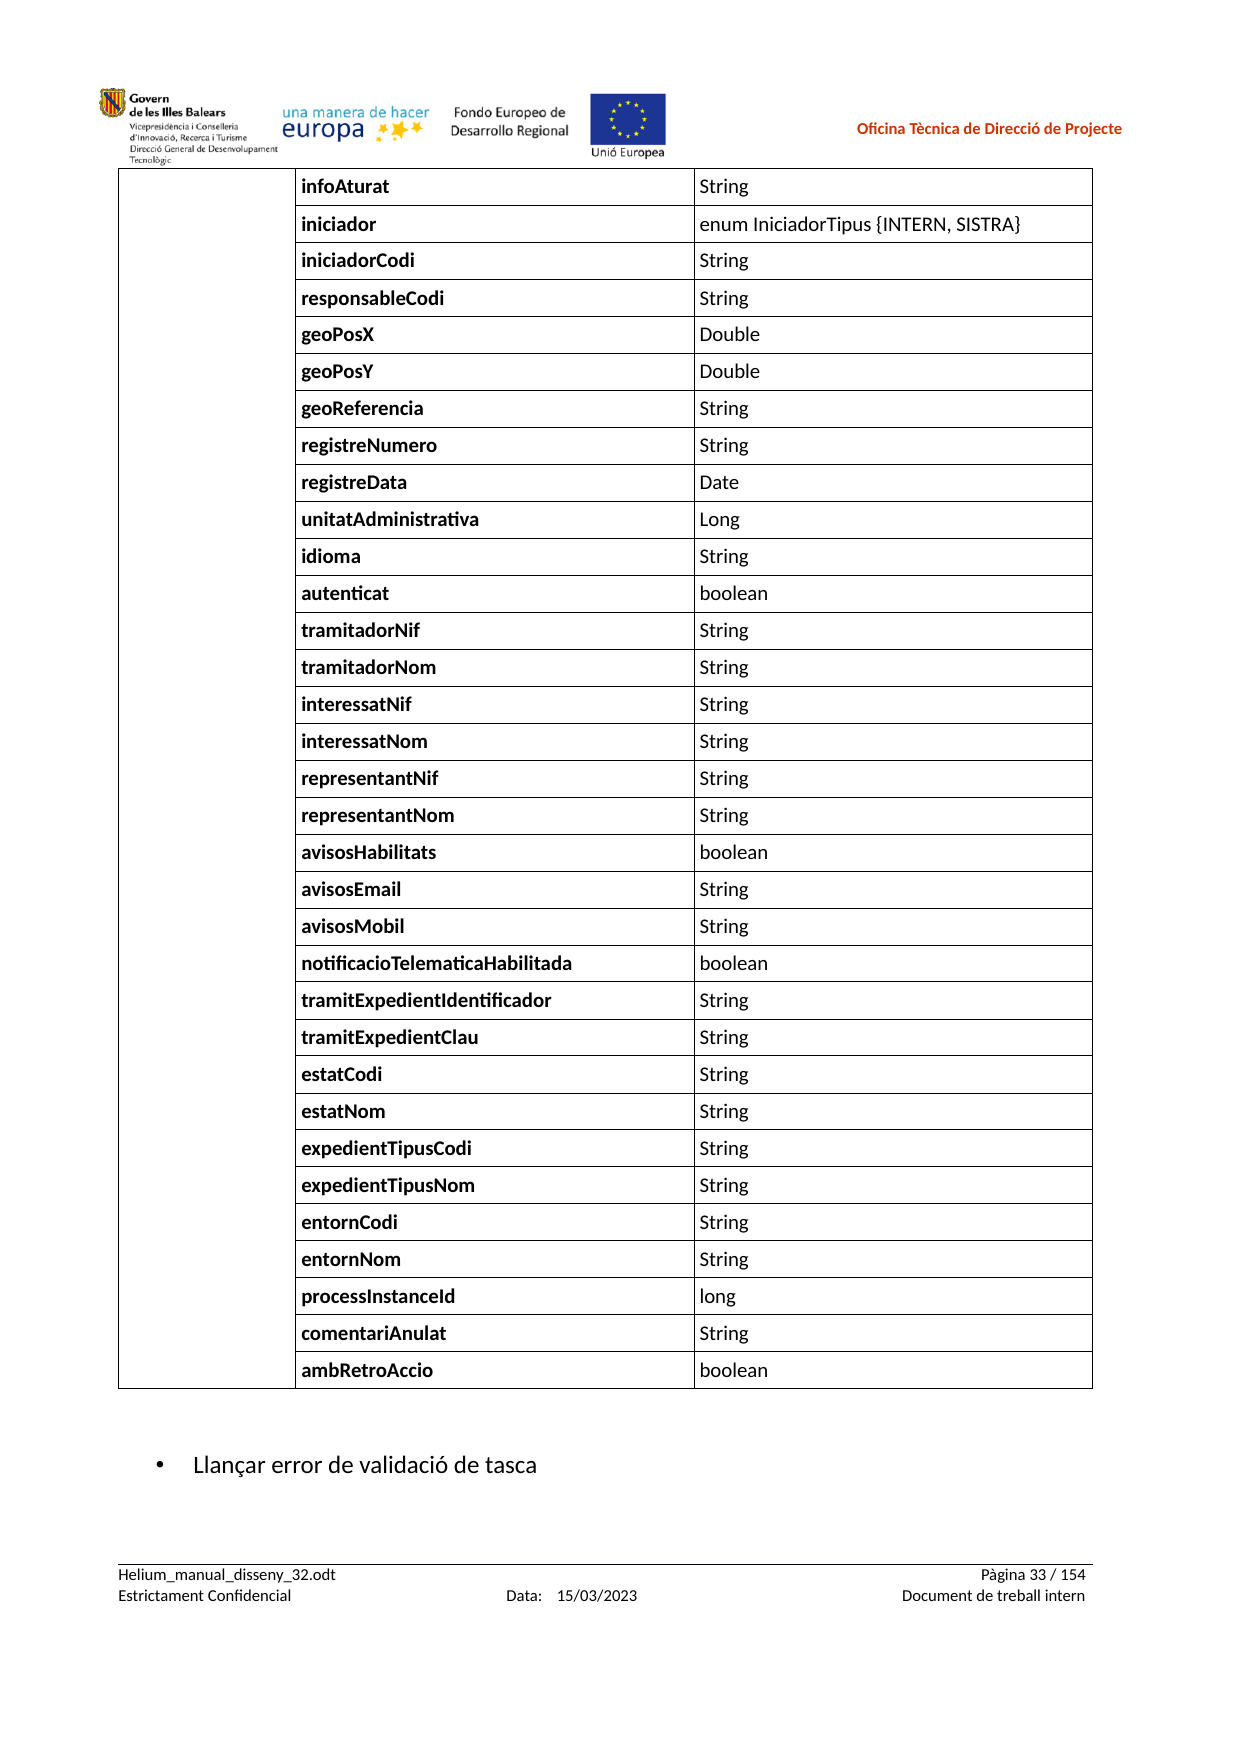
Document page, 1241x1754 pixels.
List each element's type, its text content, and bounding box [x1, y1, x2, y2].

table_cell avisosMobil [296, 909, 694, 944]
table_cell interessatNom [296, 724, 694, 759]
table_cell comentariAnulat [296, 1315, 694, 1351]
table_cell Long [695, 502, 1092, 538]
table_cell String [695, 1130, 1092, 1166]
table_cell registreData [296, 465, 694, 501]
table_cell boolean [695, 1352, 1092, 1388]
table_cell registreNumero [296, 428, 694, 464]
table_cell String [695, 539, 1092, 575]
table_cell geoPosX [296, 317, 694, 353]
table_cell estatCodi [296, 1056, 694, 1092]
table_cell iniciador [296, 206, 694, 242]
table_cell autenticat [296, 576, 694, 612]
table_cell String [695, 1056, 1092, 1092]
table_cell avisosHabilitats [296, 835, 694, 871]
list Llançar error de validació de tasca [156, 1449, 1122, 1480]
table_cell String [695, 1167, 1092, 1203]
table_cell String [695, 982, 1092, 1018]
table_cell entornCodi [296, 1204, 694, 1240]
table_cell interessatNif [296, 687, 694, 723]
table_cell String [695, 1241, 1092, 1277]
table_cell String [695, 1315, 1092, 1351]
table_cell String [695, 687, 1092, 723]
table_cell expedientTipusCodi [296, 1130, 694, 1166]
picture [99, 87, 668, 166]
table_cell long [695, 1278, 1092, 1314]
table_cell idioma [296, 539, 694, 575]
table_cell notificacioTelematicaHabilitada [296, 946, 694, 981]
table_cell String [695, 428, 1092, 464]
table_cell String [695, 724, 1092, 759]
table_cell Double [695, 354, 1092, 390]
table_cell avisosEmail [296, 872, 694, 907]
table_cell String [695, 243, 1092, 279]
table_cell representantNif [296, 761, 694, 797]
table_cell expedientTipusNom [296, 1167, 694, 1203]
table_cell String [695, 1204, 1092, 1240]
table_cell String [695, 169, 1092, 205]
table_cell String [695, 798, 1092, 833]
table_cell String [695, 650, 1092, 686]
table_cell entornNom [296, 1241, 694, 1277]
table_cell enum IniciadorTipus {INTERN, SISTRA} [695, 206, 1092, 242]
table_cell tramitadorNom [296, 650, 694, 686]
table_cell processInstanceId [296, 1278, 694, 1314]
table_cell String [695, 613, 1092, 649]
table_cell tramitExpedientClau [296, 1020, 694, 1055]
table_cell boolean [695, 576, 1092, 612]
table_cell estatNom [296, 1094, 694, 1129]
table_cell representantNom [296, 798, 694, 833]
table_cell boolean [695, 835, 1092, 871]
table_cell Double [695, 317, 1092, 353]
table_cell infoAturat [296, 169, 694, 205]
table_cell String [695, 1020, 1092, 1055]
table_cell geoReferencia [296, 391, 694, 427]
table_cell geoPosY [296, 354, 694, 390]
table_cell String [695, 761, 1092, 797]
table_cell iniciadorCodi [296, 243, 694, 279]
table_cell String [695, 391, 1092, 427]
table_cell String [695, 872, 1092, 907]
table_cell String [695, 909, 1092, 944]
table_cell ambRetroAccio [296, 1352, 694, 1388]
table_cell Date [695, 465, 1092, 501]
table_cell tramitExpedientIdentificador [296, 982, 694, 1018]
table_cell unitatAdministrativa [296, 502, 694, 538]
table_cell responsableCodi [296, 280, 694, 316]
table_cell String [695, 280, 1092, 316]
table_cell tramitadorNif [296, 613, 694, 649]
table_cell String [695, 1094, 1092, 1129]
table_cell boolean [695, 946, 1092, 981]
